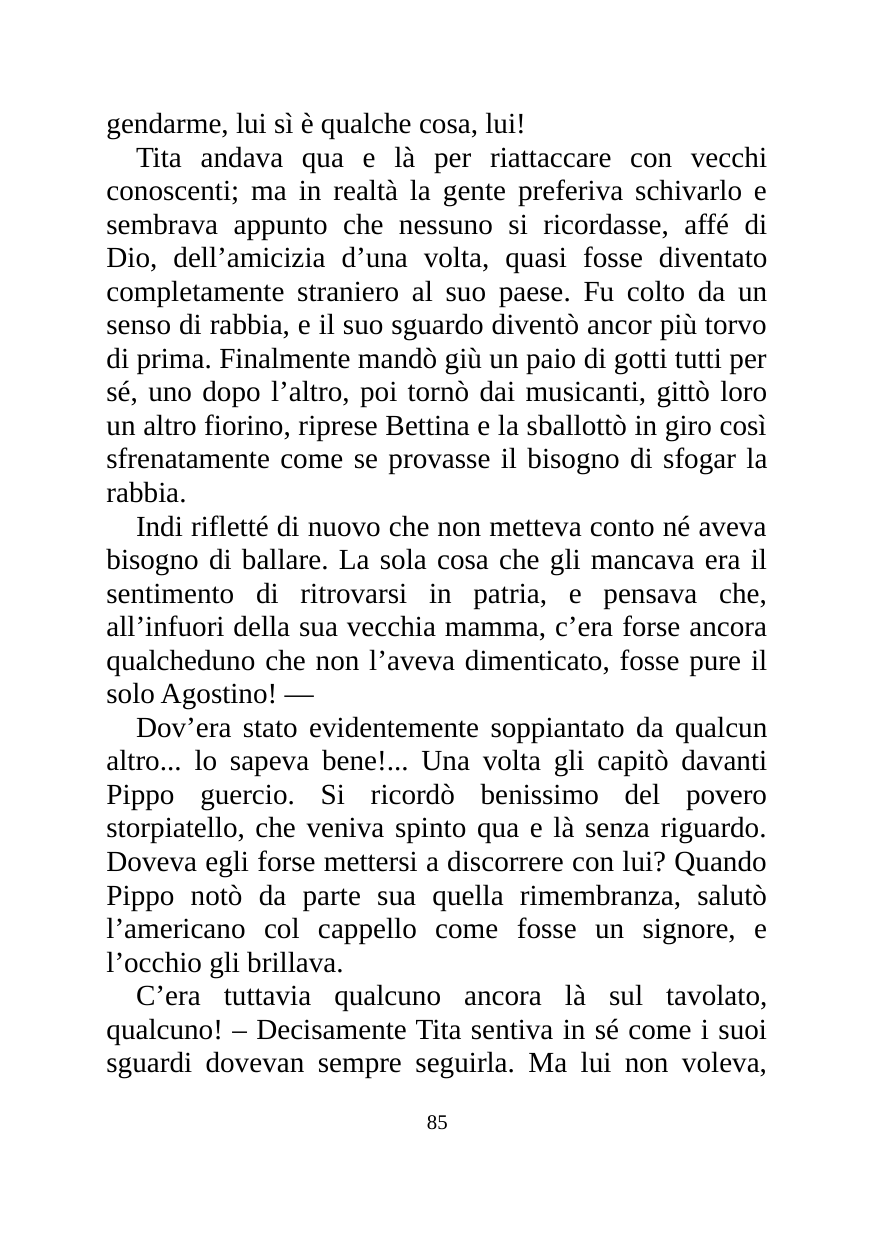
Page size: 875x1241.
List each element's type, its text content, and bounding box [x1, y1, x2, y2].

text Dov’era stato evidentemente soppiantato da qualcun altro... lo sapeva bene!... Una volta gli capitò davanti Pippo guercio. Si ricordò benissimo del povero storpiatello, che veniva spinto qua e là senza riguardo. Doveva egli forse mettersi a discorrere con lui? Quando Pippo notò da parte sua quella rimembranza, salutò l’americano col cappello come fosse un signore, e l’occhio gli brillava. [106, 710, 768, 978]
text Tita andava qua e là per riattaccare con vecchi conoscenti; ma in realtà la gente preferiva schivarlo e sembrava appunto che nessuno si ricordasse, affé di Dio, dell’amicizia d’una volta, quasi fosse diventato completamente straniero al suo paese. Fu colto da un senso di rabbia, e il suo sguardo diventò ancor più torvo di prima. Finalmente mandò giù un paio di gotti tutti per sé, uno dopo l’altro, poi tornò dai musicanti, gittò loro un altro fiorino, riprese Bettina e la sballottò in giro così sfrenatamente come se provasse il bisogno di sfogar la rabbia. [106, 140, 768, 509]
text gendarme, lui sì è qualche cosa, lui! [106, 106, 768, 140]
text Indi rifletté di nuovo che non metteva conto né aveva bisogno di ballare. La sola cosa che gli mancava era il sentimento di ritrovarsi in patria, e pensava che, all’infuori della sua vecchia mamma, c’era forse ancora qualcheduno che non l’aveva dimenticato, fosse pure il solo Agostino! — [106, 509, 768, 710]
text C’era tuttavia qualcuno ancora là sul tavolato, qualcuno! – Decisamente Tita sentiva in sé come i suoi sguardi dovevan sempre seguirla. Ma lui non voleva, [106, 978, 768, 1079]
